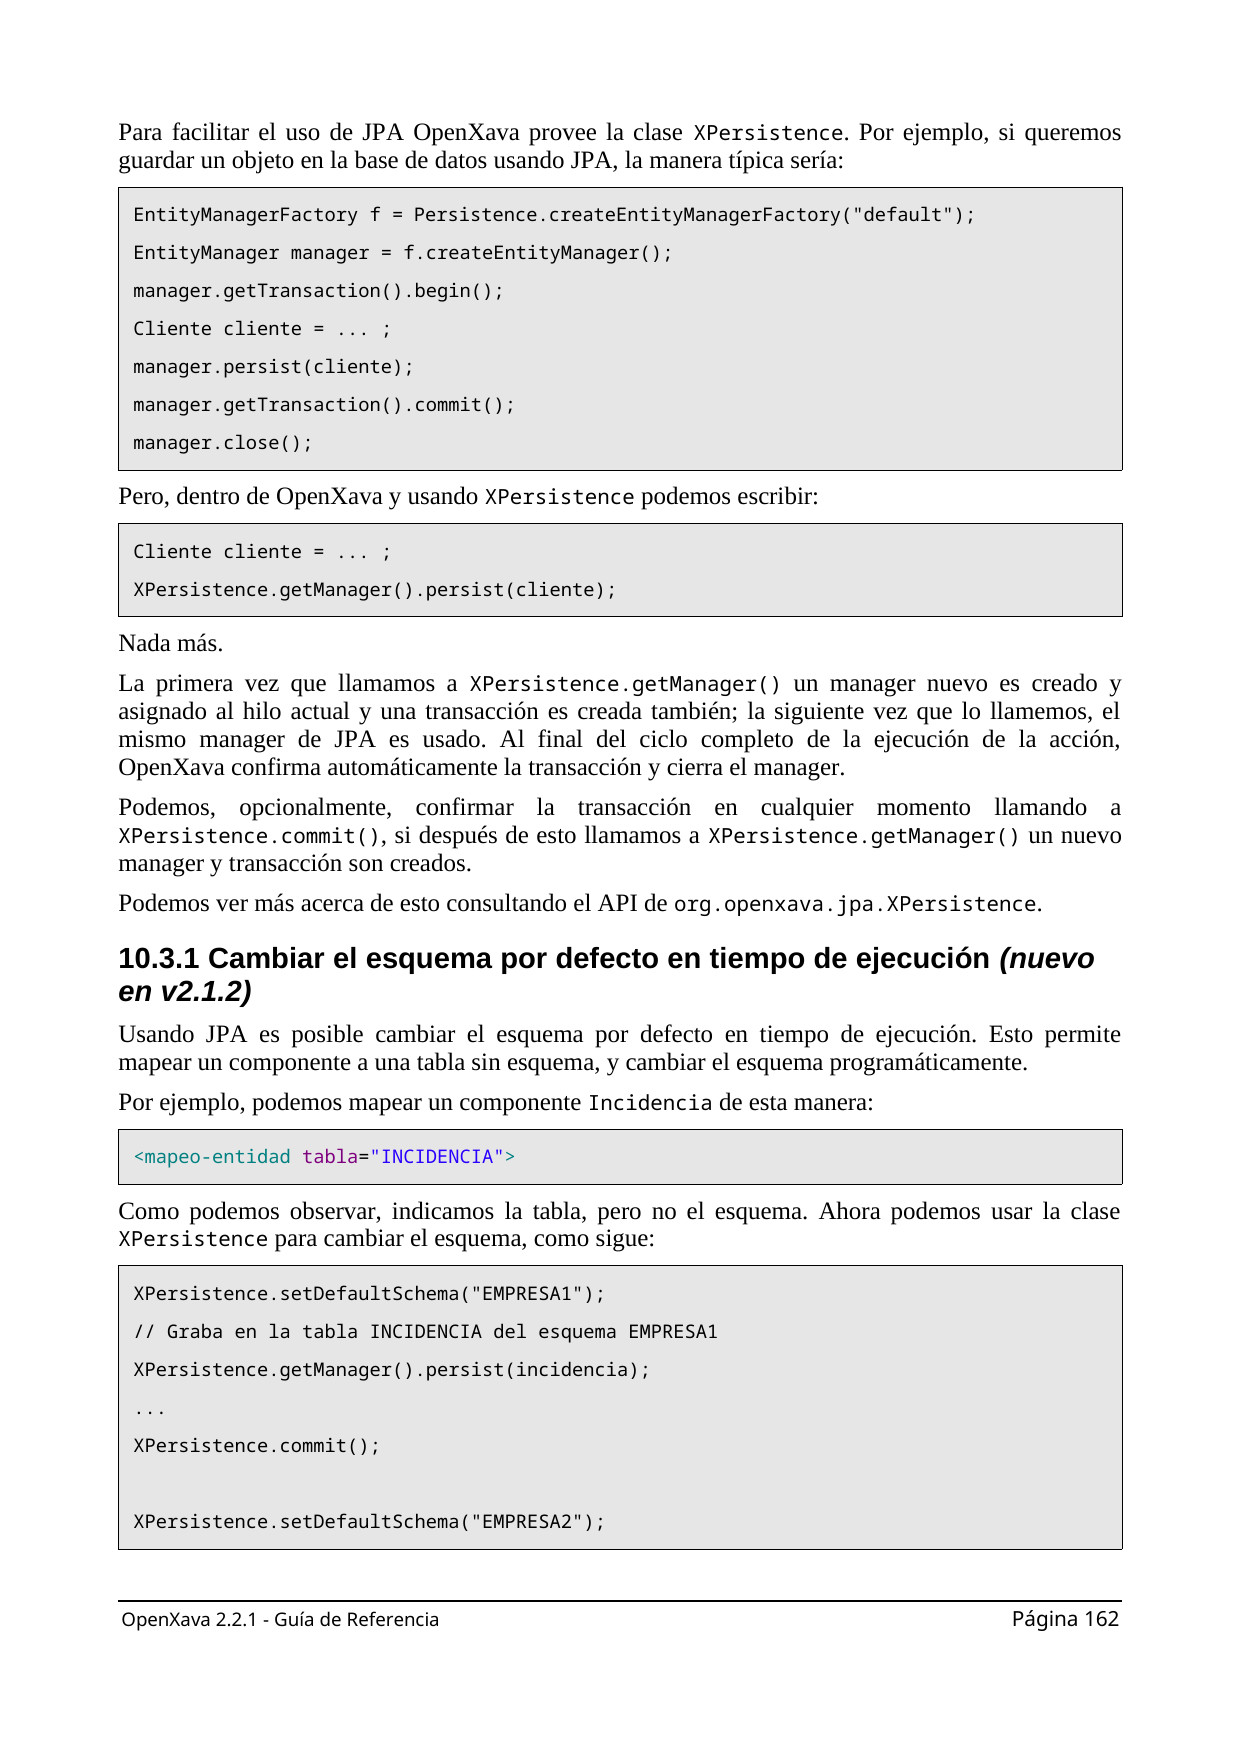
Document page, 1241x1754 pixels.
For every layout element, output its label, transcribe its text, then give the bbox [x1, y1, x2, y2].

text // Graba en la tabla INCIDENCIA del esquema EMPRESA1 [119, 1303, 1122, 1341]
text Nada más. [118, 629, 1122, 657]
text XPersistence.getManager().persist(cliente); [119, 561, 1122, 616]
text ... [119, 1379, 1122, 1417]
text XPersistence.setDefaultSchema("EMPRESA1"); [119, 1266, 1122, 1303]
text XPersistence.commit(); [119, 1417, 1122, 1455]
text La primera vez que llamamos a XPersistence.getManager() un manager nuevo es creado y asignado al hilo actual y una transacción es creada también; la siguiente vez que lo llamemos, el mismo manager de JPA es usado. Al final del ciclo completo de la ejecución de la acción, OpenXava confirma automáticamente la transacción y cierra el manager. [118, 669, 1122, 781]
subtitle Cambiar el esquema por defecto en tiempo de ejecución (nuevo en v2.1.2) [118, 942, 1122, 1008]
text Podemos, opcionalmente, confirmar la transacción en cualquier momento llamando a XPersistence.commit(), si después de esto llamamos a XPersistence.getManager() un nuevo manager y transacción son creados. [118, 793, 1122, 877]
text Usando JPA es posible cambiar el esquema por defecto en tiempo de ejecución. Esto permite mapear un componente a una tabla sin esquema, y cambiar el esquema programáticamente. [118, 1020, 1122, 1076]
text Cliente cliente = ... ; [119, 301, 1122, 339]
text EntityManagerFactory f = Persistence.createEntityManagerFactory("default"); [119, 188, 1122, 224]
text manager.getTransaction().begin(); [119, 263, 1122, 301]
text manager.getTransaction().commit(); [119, 377, 1122, 415]
text Por ejemplo, podemos mapear un componente Incidencia de esta manera: [118, 1088, 1122, 1117]
text Para facilitar el uso de JPA OpenXava provee la clase XPersistence. Por ejemplo, si queremos guardar un objeto en la base de datos usando JPA, la manera típica sería: [118, 118, 1122, 174]
text manager.persist(cliente); [119, 339, 1122, 377]
text manager.close(); [119, 415, 1122, 470]
text Podemos ver más acerca de esto consultando el API de org.openxava.jpa.XPersistence. [118, 889, 1122, 917]
text EntityManager manager = f.createEntityManager(); [119, 224, 1122, 263]
text <mapeo-entidad tabla="INCIDENCIA"> [119, 1130, 1122, 1184]
text XPersistence.setDefaultSchema("EMPRESA2"); [119, 1493, 1122, 1549]
text Cliente cliente = ... ; [119, 524, 1122, 561]
text Como podemos observar, indicamos la tabla, pero no el esquema. Ahora podemos usar la clase XPersistence para cambiar el esquema, como sigue: [118, 1197, 1122, 1253]
text Pero, dentro de OpenXava y usando XPersistence podemos escribir: [118, 482, 1122, 511]
text XPersistence.getManager().persist(incidencia); [119, 1341, 1122, 1379]
